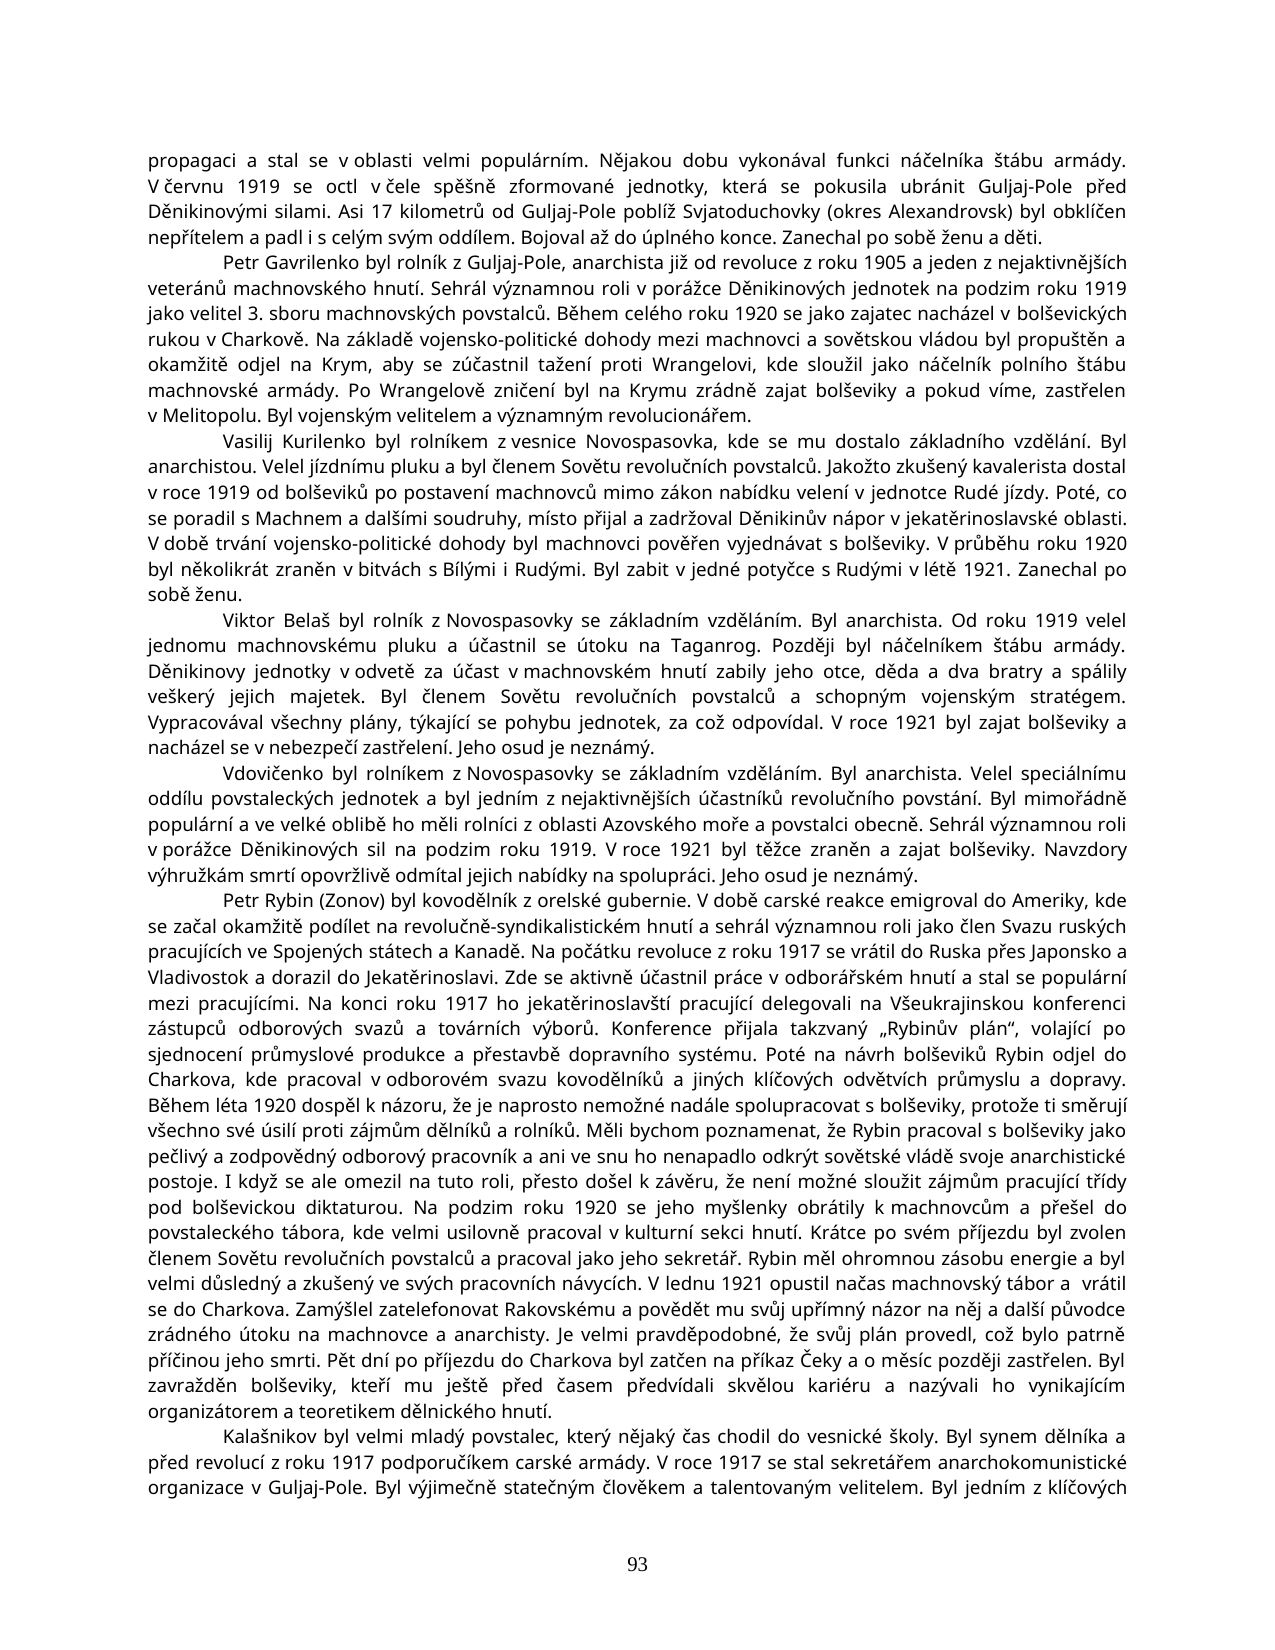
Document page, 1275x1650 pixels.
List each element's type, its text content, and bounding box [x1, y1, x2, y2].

text propagaci a stal se v oblasti velmi populárním. Nějakou dobu vykonával funkci náčelníka štábu armády. V červnu 1919 se octl v čele spěšně zformované jednotky, která se pokusila ubránit Guljaj-Pole před Děnikinovými silami. Asi 17 kilometrů od Guljaj-Pole poblíž Svjatoduchovky (okres Alexandrovsk) byl obklíčen nepřítelem a padl i s celým svým oddílem. Bojoval až do úplného konce. Zanechal po sobě ženu a děti. [148, 148, 1127, 250]
text Vasilij Kurilenko byl rolníkem z vesnice Novospasovka, kde se mu dostalo základního vzdělání. Byl anarchistou. Velel jízdnímu pluku a byl členem Sovětu revolučních povstalců. Jakožto zkušený kavalerista dostal v roce 1919 od bolševiků po postavení machnovců mimo zákon nabídku velení v jednotce Rudé jízdy. Poté, co se poradil s Machnem a dalšími soudruhy, místo přijal a zadržoval Děnikinův nápor v jekatěrinoslavské oblasti. V době trvání vojensko-politické dohody byl machnovci pověřen vyjednávat s bolševiky. V průběhu roku 1920 byl několikrát zraněn v bitvách s Bílými i Rudými. Byl zabit v jedné potyčce s Rudými v létě 1921. Zanechal po sobě ženu. [148, 428, 1127, 607]
text Vdovičenko byl rolníkem z Novospasovky se základním vzděláním. Byl anarchista. Velel speciálnímu oddílu povstaleckých jednotek a byl jedním z nejaktivnějších účastníků revolučního povstání. Byl mimořádně populární a ve velké oblibě ho měli rolníci z oblasti Azovského moře a povstalci obecně. Sehrál významnou roli v porážce Děnikinových sil na podzim roku 1919. V roce 1921 byl těžce zraněn a zajat bolševiky. Navzdory výhružkám smrtí opovržlivě odmítal jejich nabídky na spolupráci. Jeho osud je neznámý. [148, 760, 1127, 888]
text Petr Gavrilenko byl rolník z Guljaj-Pole, anarchista již od revoluce z roku 1905 a jeden z nejaktivnějších veteránů machnovského hnutí. Sehrál významnou roli v porážce Děnikinových jednotek na podzim roku 1919 jako velitel 3. sboru machnovských povstalců. Během celého roku 1920 se jako zajatec nacházel v bolševických rukou v Charkově. Na základě vojensko-politické dohody mezi machnovci a sovětskou vládou byl propuštěn a okamžitě odjel na Krym, aby se zúčastnil tažení proti Wrangelovi, kde sloužil jako náčelník polního štábu machnovské armády. Po Wrangelově zničení byl na Krymu zrádně zajat bolševiky a pokud víme, zastřelen v Melitopolu. Byl vojenským velitelem a významným revolucionářem. [148, 250, 1127, 428]
text Kalašnikov byl velmi mladý povstalec, který nějaký čas chodil do vesnické školy. Byl synem dělníka a před revolucí z roku 1917 podporučíkem carské armády. V roce 1917 se stal sekretářem anarchokomunistické organizace v Guljaj-Pole. Byl výjimečně statečným člověkem a talentovaným velitelem. Byl jedním z klíčových [148, 1424, 1127, 1500]
text Viktor Belaš byl rolník z Novospasovky se základním vzděláním. Byl anarchista. Od roku 1919 velel jednomu machnovskému pluku a účastnil se útoku na Taganrog. Později byl náčelníkem štábu armády. Děnikinovy jednotky v odvetě za účast v machnovském hnutí zabily jeho otce, děda a dva bratry a spálily veškerý jejich majetek. Byl členem Sovětu revolučních povstalců a schopným vojenským stratégem. Vypracovával všechny plány, týkající se pohybu jednotek, za což odpovídal. V roce 1921 byl zajat bolševiky a nacházel se v nebezpečí zastřelení. Jeho osud je neznámý. [148, 607, 1127, 760]
text Petr Rybin (Zonov) byl kovodělník z orelské gubernie. V době carské reakce emigroval do Ameriky, kde se začal okamžitě podílet na revolučně-syndikalistickém hnutí a sehrál významnou roli jako člen Svazu ruských pracujících ve Spojených státech a Kanadě. Na počátku revoluce z roku 1917 se vrátil do Ruska přes Japonsko a Vladivostok a dorazil do Jekatěrinoslavi. Zde se aktivně účastnil práce v odborářském hnutí a stal se populární mezi pracujícími. Na konci roku 1917 ho jekatěrinoslavští pracující delegovali na Všeukrajinskou konferenci zástupců odborových svazů a továrních výborů. Konference přijala takzvaný „Rybinův plán“, volající po sjednocení průmyslové produkce a přestavbě dopravního systému. Poté na návrh bolševiků Rybin odjel do Charkova, kde pracoval v odborovém svazu kovodělníků a jiných klíčových odvětvích průmyslu a dopravy. Během léta 1920 dospěl k názoru, že je naprosto nemožné nadále spolupracovat s bolševiky, protože ti směrují všechno své úsilí proti zájmům dělníků a rolníků. Měli bychom poznamenat, že Rybin pracoval s bolševiky jako pečlivý a zodpovědný odborový pracovník a ani ve snu ho nenapadlo odkrýt sovětské vládě svoje anarchistické postoje. I když se ale omezil na tuto roli, přesto došel k závěru, že není možné sloužit zájmům pracující třídy pod bolševickou diktaturou. Na podzim roku 1920 se jeho myšlenky obrátily k machnovcům a přešel do povstaleckého tábora, kde velmi usilovně pracoval v kulturní sekci hnutí. Krátce po svém příjezdu byl zvolen členem Sovětu revolučních povstalců a pracoval jako jeho sekretář. Rybin měl ohromnou zásobu energie a byl velmi důsledný a zkušený ve svých pracovních návycích. V lednu 1921 opustil načas machnovský tábor a vrátil se do Charkova. Zamýšlel zatelefonovat Rakovskému a povědět mu svůj upřímný názor na něj a další původce zrádného útoku na machnovce a anarchisty. Je velmi pravděpodobné, že svůj plán provedl, což bylo patrně příčinou jeho smrti. Pět dní po příjezdu do Charkova byl zatčen na příkaz Čeky a o měsíc později zastřelen. Byl zavražděn bolševiky, kteří mu ještě před časem předvídali skvělou kariéru a nazývali ho vynikajícím organizátorem a teoretikem dělnického hnutí. [148, 888, 1127, 1424]
